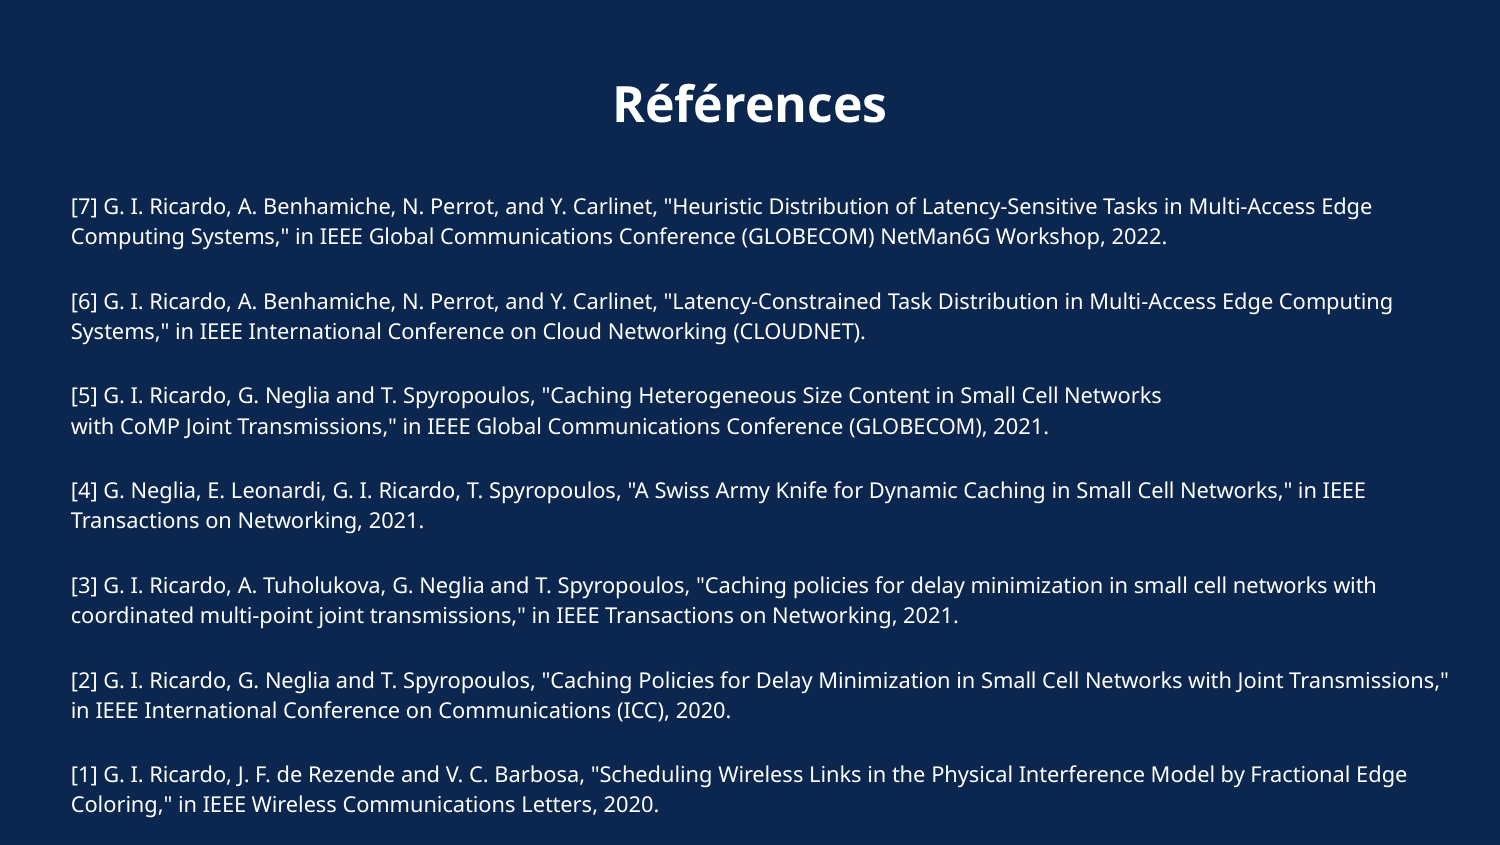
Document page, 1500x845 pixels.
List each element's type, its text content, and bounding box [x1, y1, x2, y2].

title Références [322, 57, 1178, 213]
list [7] G. I. Ricardo, A. Benhamiche, N. Perrot, and Y. Carlinet, "Heuristic Distribution of Latency-Sensitive Tasks in Multi-Access Edge Computing Systems," in IEEE Global Communications Conference (GLOBECOM) NetMan6G Workshop, 2022. [6] G. I. Ricardo, A. Benhamiche, N. Perrot, and Y. Carlinet, "Latency-Constrained Task Distribution in Multi-Access Edge Computing Systems," in IEEE International Conference on Cloud Networking (CLOUDNET). [5] G. I. Ricardo, G. Neglia and T. Spyropoulos, "Caching Heterogeneous Size Content in Small Cell Networks with CoMP Joint Transmissions," in IEEE Global Communications Conference (GLOBECOM), 2021. [4] G. Neglia, E. Leonardi, G. I. Ricardo, T. Spyropoulos, "A Swiss Army Knife for Dynamic Caching in Small Cell Networks," in IEEE Transactions on Networking, 2021. [3] G. I. Ricardo, A. Tuholukova, G. Neglia and T. Spyropoulos, "Caching policies for delay minimization in small cell networks with coordinated multi-point joint transmissions," in IEEE Transactions on Networking, 2021. [2] G. I. Ricardo, G. Neglia and T. Spyropoulos, "Caching Policies for Delay Minimization in Small Cell Networks with Joint Transmissions," in IEEE International Conference on Communications (ICC), 2020. [1] G. I. Ricardo, J. F. de Rezende and V. C. Barbosa, "Scheduling Wireless Links in the Physical Interference Model by Fractional Edge Coloring," in IEEE Wireless Communications Letters, 2020. [42, 173, 1463, 751]
